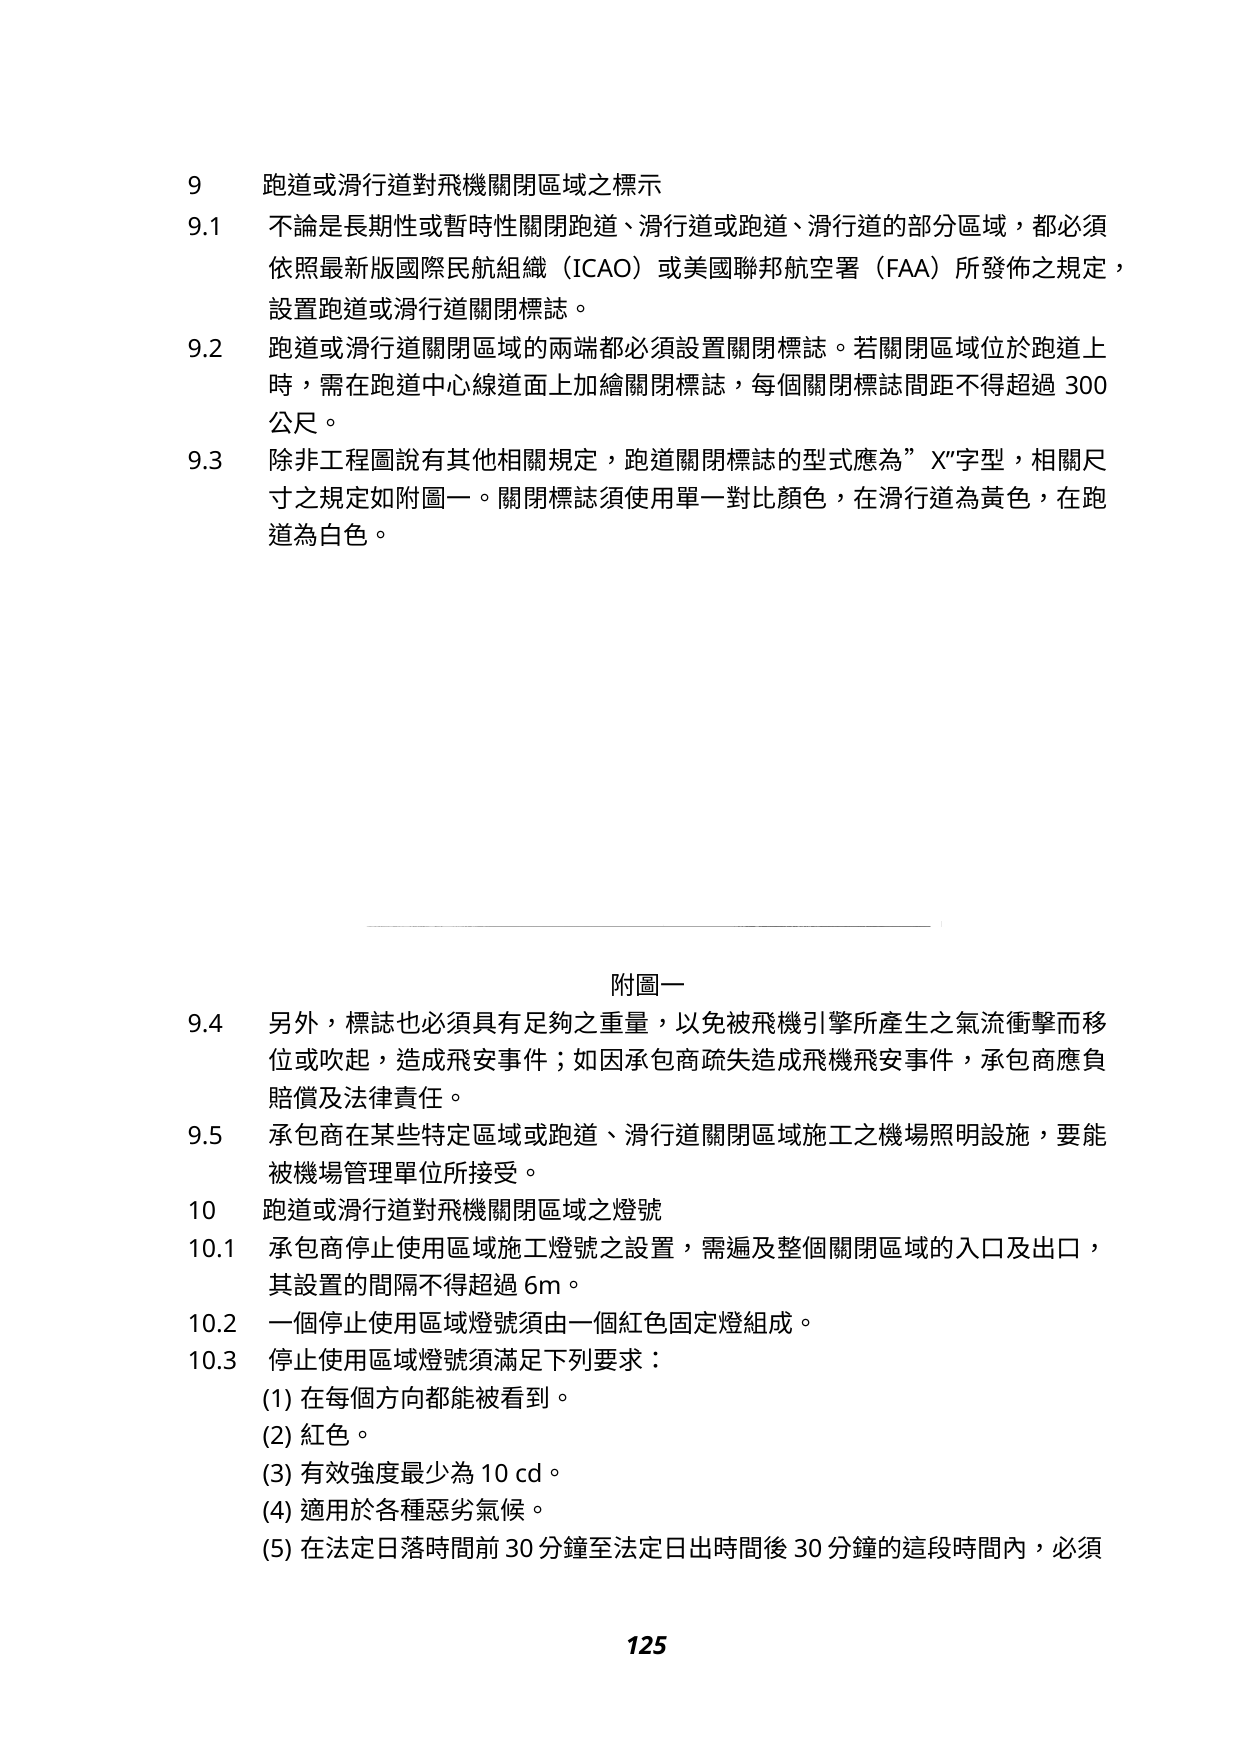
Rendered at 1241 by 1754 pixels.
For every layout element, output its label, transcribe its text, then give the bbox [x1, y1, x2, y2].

list 紅色。 [262, 1414, 1107, 1452]
list 在法定日落時間前30分鐘至法定日出時間後30分鐘的這段時間內，必須 [262, 1527, 1107, 1564]
list 停止使用區域燈號須滿足下列要求： [187, 1339, 1107, 1377]
text 9 跑道或滑行道對飛機關閉區域之標示 [187, 164, 1107, 202]
text 10 跑道或滑行道對飛機關閉區域之燈號 [187, 1189, 1107, 1227]
text 附圖一 [187, 964, 1107, 1002]
picture [353, 921, 942, 927]
list 跑道或滑行道關閉區域的兩端都必須設置關閉標誌。若關閉區域位於跑道上時，需在跑道中心線道面上加繪關閉標誌，每個關閉標誌間距不得超過300公尺。 [187, 327, 1107, 439]
list 承包商在某些特定區域或跑道、滑行道關閉區域施工之機場照明設施，要能被機場管理單位所接受。 [187, 1114, 1107, 1189]
list 不論是長期性或暫時性關閉跑道、滑行道或跑道、滑行道的部分區域，都必須依照最新版國際民航組織（ICAO）或美國聯邦航空署（FAA）所發佈之規定，設置跑道或滑行道關閉標誌。 [187, 202, 1107, 327]
list 除非工程圖說有其他相關規定，跑道關閉標誌的型式應為”X”字型，相關尺寸之規定如附圖一。關閉標誌須使用單一對比顏色，在滑行道為黃色，在跑道為白色。 [187, 439, 1107, 552]
list 一個停止使用區域燈號須由一個紅色固定燈組成。 [187, 1302, 1107, 1339]
list 另外，標誌也必須具有足夠之重量，以免被飛機引擎所產生之氣流衝擊而移位或吹起，造成飛安事件；如因承包商疏失造成飛機飛安事件，承包商應負賠償及法律責任。 [187, 1002, 1107, 1114]
list 在每個方向都能被看到。 [262, 1377, 1107, 1414]
list 有效強度最少為10 cd。 [262, 1452, 1107, 1489]
list 承包商停止使用區域施工燈號之設置，需遍及整個關閉區域的入口及出口，其設置的間隔不得超過6m。 [187, 1227, 1107, 1302]
list 適用於各種惡劣氣候。 [262, 1489, 1107, 1527]
